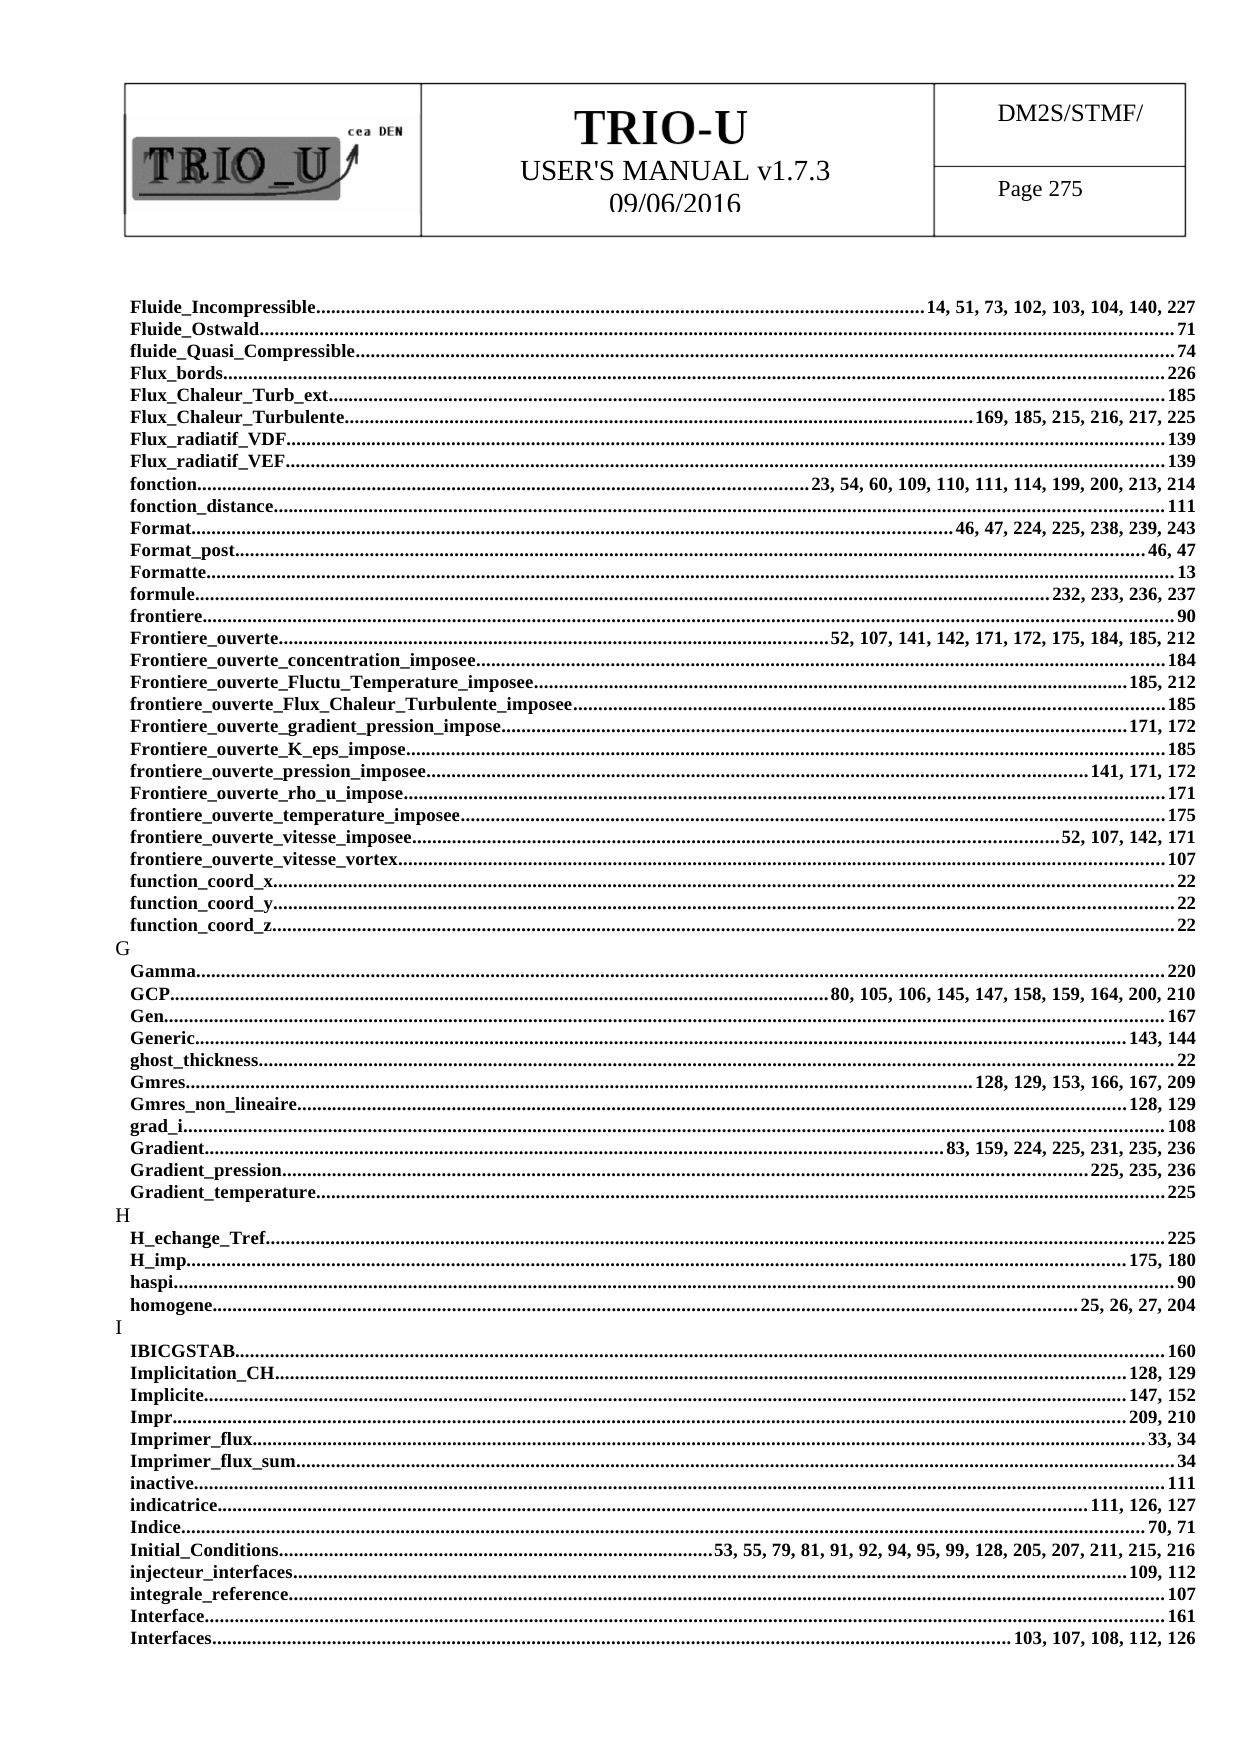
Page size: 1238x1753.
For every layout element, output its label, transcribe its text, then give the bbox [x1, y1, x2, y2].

text Flux_radiatif_VDF 139 [130, 428, 1196, 450]
text injecteur_interfaces 109, 112 [130, 1560, 1196, 1582]
text Frontiere_ouverte_gradient_pression_impose 171, 172 [130, 715, 1196, 737]
text H_imp 175, 180 [130, 1249, 1196, 1271]
text formule 232, 233, 236, 237 [130, 582, 1196, 604]
text frontiere_ouverte_vitesse_imposee 52, 107, 142, 171 [130, 825, 1196, 847]
text frontiere_ouverte_pression_imposee 141, 171, 172 [130, 759, 1196, 781]
text inactive 111 [130, 1472, 1196, 1494]
text Imprimer_flux 33, 34 [130, 1427, 1196, 1449]
text H_echange_Tref 225 [130, 1227, 1196, 1249]
text Gradient_temperature 225 [130, 1181, 1196, 1203]
text Generic 143, 144 [130, 1026, 1196, 1048]
text Frontiere_ouverte 52, 107, 141, 142, 171, 172, 175, 184, 185, 212 [130, 627, 1196, 649]
text fonction 23, 54, 60, 109, 110, 111, 114, 199, 200, 213, 214 [130, 472, 1196, 494]
text Format 46, 47, 224, 225, 238, 239, 243 [130, 516, 1196, 538]
text Formatte 13 [130, 560, 1196, 582]
text frontiere_ouverte_temperature_imposee 175 [130, 803, 1196, 825]
text H [115, 1203, 1196, 1227]
text Interface 161 [130, 1604, 1196, 1626]
text Frontiere_ouverte_concentration_imposee 184 [130, 649, 1196, 671]
text function_coord_z 22 [130, 914, 1196, 936]
text ghost_thickness 22 [130, 1048, 1196, 1070]
text Gen 167 [130, 1004, 1196, 1026]
text Frontiere_ouverte_Fluctu_Temperature_imposee 185, 212 [130, 671, 1196, 693]
text Impr 209, 210 [130, 1405, 1196, 1427]
text Flux_Chaleur_Turbulente 169, 185, 215, 216, 217, 225 [130, 406, 1196, 428]
text fonction_distance 111 [130, 494, 1196, 516]
text Frontiere_ouverte_rho_u_impose 171 [130, 781, 1196, 803]
text Flux_bords 226 [130, 362, 1196, 384]
text Gmres 128, 129, 153, 166, 167, 209 [130, 1070, 1196, 1092]
text Flux_radiatif_VEF 139 [130, 450, 1196, 472]
text Interfaces 103, 107, 108, 112, 126 [130, 1626, 1196, 1648]
text haspi 90 [130, 1271, 1196, 1293]
text frontiere 90 [130, 604, 1196, 627]
text frontiere_ouverte_Flux_Chaleur_Turbulente_imposee 185 [130, 693, 1196, 715]
text GCP 80, 105, 106, 145, 147, 158, 159, 164, 200, 210 [130, 982, 1196, 1004]
text frontiere_ouverte_vitesse_vortex 107 [130, 847, 1196, 869]
text Format_post 46, 47 [130, 538, 1196, 560]
text Initial_Conditions 53, 55, 79, 81, 91, 92, 94, 95, 99, 128, 205, 207, 211, 215, 216 [130, 1538, 1196, 1560]
text Gradient 83, 159, 224, 225, 231, 235, 236 [130, 1136, 1196, 1158]
text G [115, 936, 1196, 960]
text Gamma 220 [130, 960, 1196, 982]
text Frontiere_ouverte_K_eps_impose 185 [130, 737, 1196, 759]
text integrale_reference 107 [130, 1582, 1196, 1604]
text Imprimer_flux_sum 34 [130, 1449, 1196, 1472]
text homogene 25, 26, 27, 204 [130, 1293, 1196, 1315]
text Gmres_non_lineaire 128, 129 [130, 1092, 1196, 1114]
text function_coord_x 22 [130, 869, 1196, 892]
text Gradient_pression 225, 235, 236 [130, 1158, 1196, 1181]
text Flux_Chaleur_Turb_ext 185 [130, 384, 1196, 406]
text grad_i 108 [130, 1114, 1196, 1136]
text Indice 70, 71 [130, 1516, 1196, 1538]
text function_coord_y 22 [130, 892, 1196, 914]
text Implicite 147, 152 [130, 1383, 1196, 1405]
text indicatrice 111, 126, 127 [130, 1494, 1196, 1516]
text Implicitation_CH 128, 129 [130, 1361, 1196, 1383]
text I [115, 1315, 1196, 1339]
text IBICGSTAB 160 [130, 1339, 1196, 1361]
text Fluide_Incompressible 14, 51, 73, 102, 103, 104, 140, 227 [130, 295, 1196, 317]
text fluide_Quasi_Compressible 74 [130, 339, 1196, 362]
text Fluide_Ostwald 71 [130, 317, 1196, 339]
